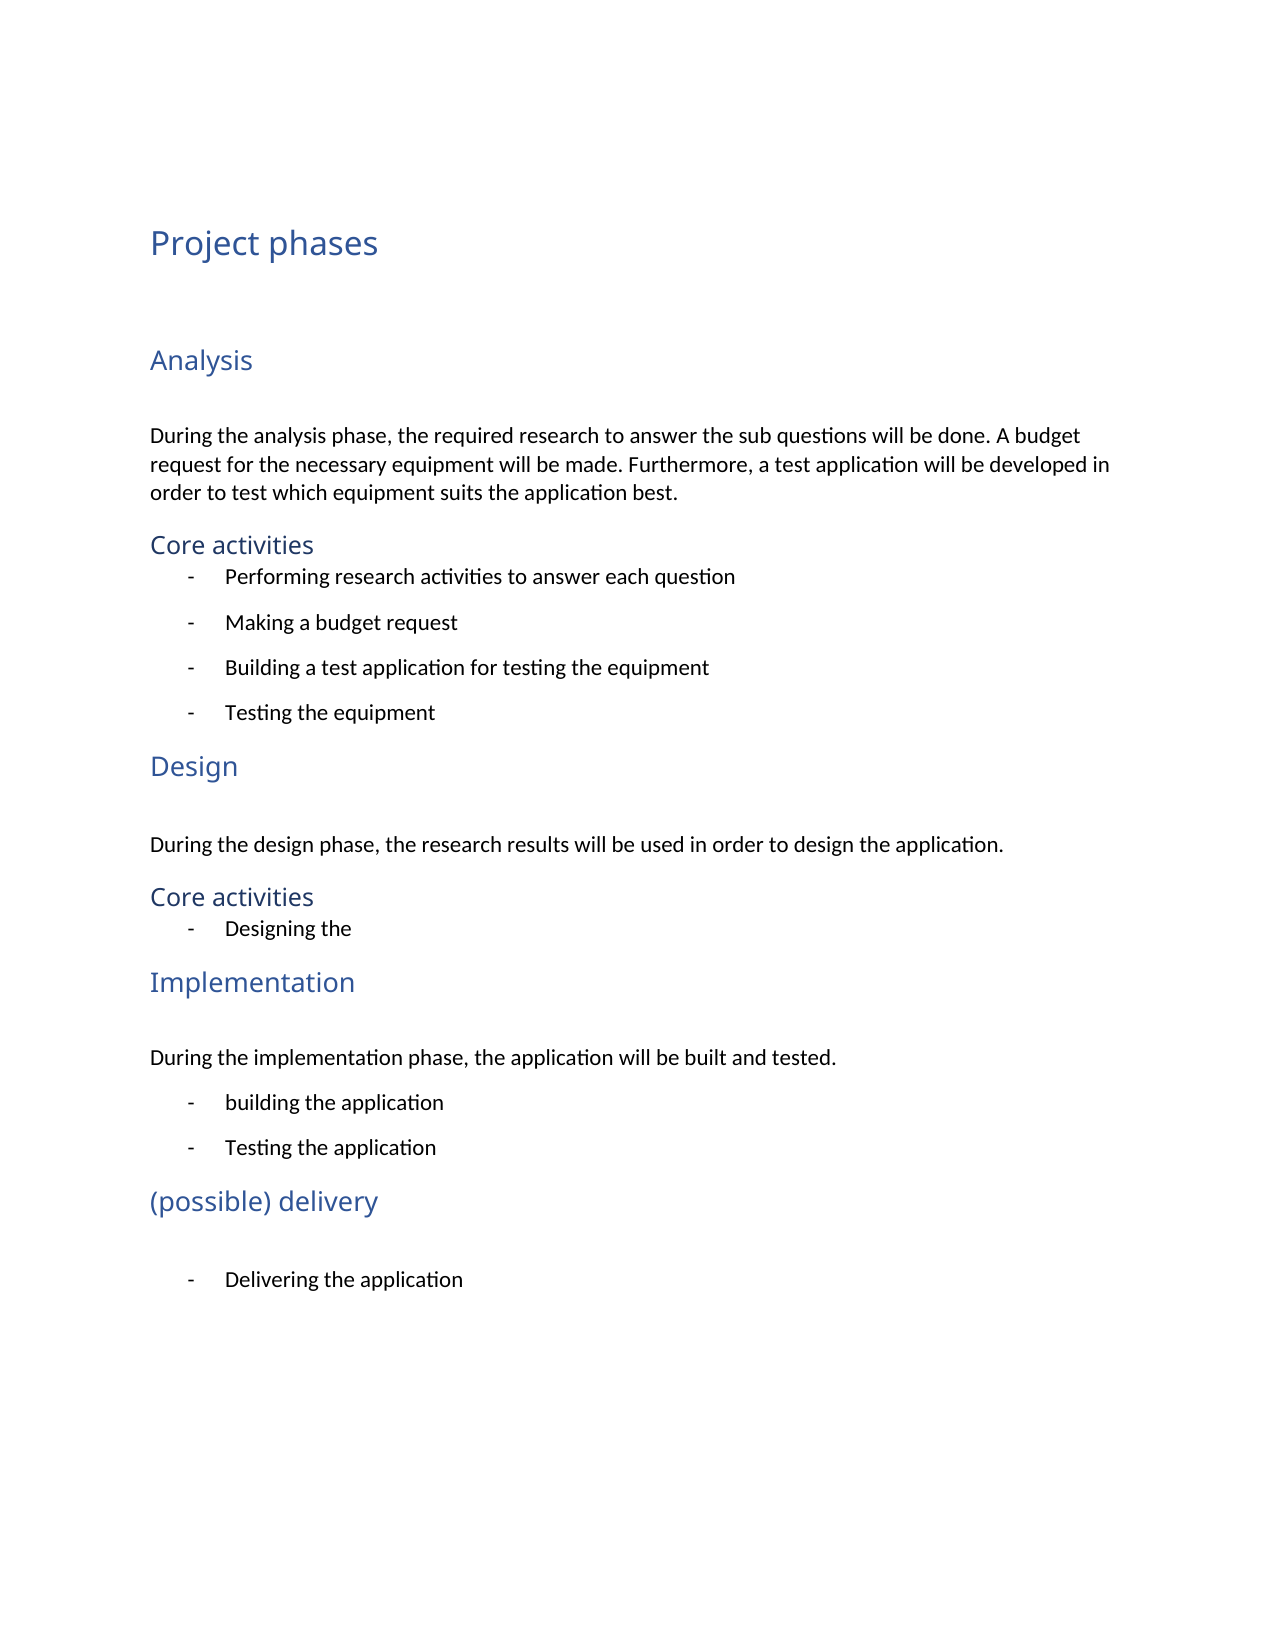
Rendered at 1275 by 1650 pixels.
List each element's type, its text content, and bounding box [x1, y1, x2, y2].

text Core activities [150, 528, 1125, 562]
text Core activities [150, 879, 1125, 914]
list Testing the application [187, 1133, 1125, 1161]
text (possible) delivery [150, 1183, 1125, 1220]
text Analysis [150, 342, 1125, 379]
list Building a test application for testing the equipment [187, 653, 1125, 681]
list Performing research activities to answer each question [187, 562, 1125, 590]
list Testing the equipment [187, 698, 1125, 726]
list Making a budget request [187, 608, 1125, 636]
text During the analysis phase, the required research to answer the sub questions will be done. A budget request for the necessary equipment will be made. Furthermore, a test application will be developed in order to test which equipment suits the application best. [150, 421, 1125, 506]
list Designing the [187, 914, 1125, 942]
list Delivering the application [187, 1266, 1125, 1294]
text Design [150, 747, 1125, 784]
text During the implementation phase, the application will be built and tested. [150, 1043, 1125, 1071]
text Project phases [150, 220, 1125, 266]
text Implementation [150, 964, 1125, 1001]
list building the application [187, 1088, 1125, 1116]
text During the design phase, the research results will be used in order to design the application. [150, 830, 1125, 858]
